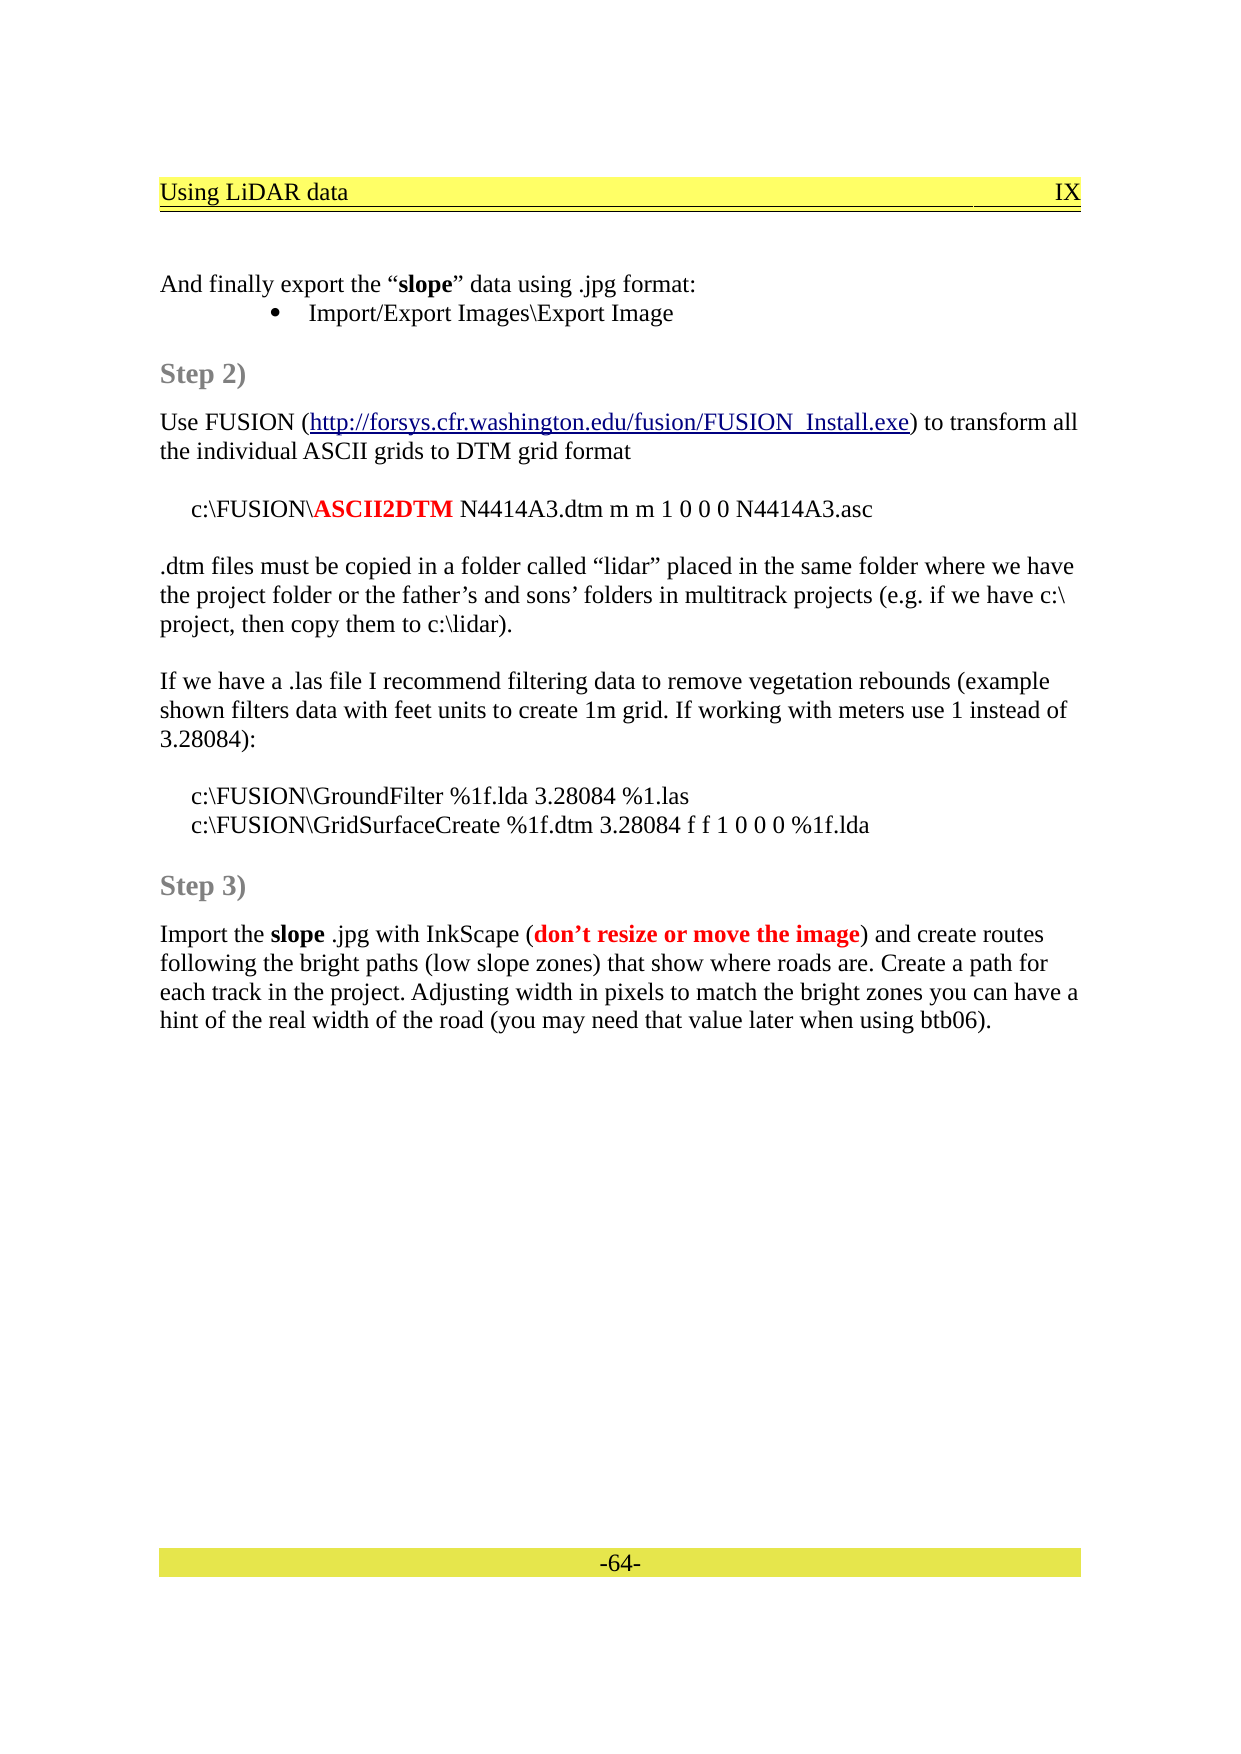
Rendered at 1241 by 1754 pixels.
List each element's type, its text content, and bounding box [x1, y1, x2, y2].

text Import the slope .jpg with InkScape (don’t resize or move the image) and create routes following the bright paths (low slope zones) that show where roads are. Create a path for each track in the project. Adjusting width in pixels to match the bright zones you can have a hint of the real width of the road (you may need that value later when using btb06). [159, 919, 1081, 1034]
text If we have a .las file I recommend filtering data to remove vegetation rebounds (example shown filters data with feet units to create 1m grid. If working with meters use 1 instead of 3.28084): [159, 666, 1081, 752]
subtitle Step 2) [159, 356, 1081, 390]
text c:\FUSION\GridSurfaceCreate %1f.dtm 3.28084 f f 1 0 0 0 %1f.lda [159, 810, 1081, 839]
subtitle Step 3) [159, 868, 1081, 902]
text .dtm files must be copied in a folder called “lidar” placed in the same folder where we have the project folder or the father’s and sons’ folders in multitrack projects (e.g. if we have c:\project, then copy them to c:\lidar). [159, 551, 1081, 637]
list Import/Export Images\Export Image [271, 298, 1081, 327]
text Use FUSION (http://forsys.cfr.washington.edu/fusion/FUSION_Install.exe) to transform all the individual ASCII grids to DTM grid format [159, 407, 1081, 465]
text c:\FUSION\ASCII2DTM N4414A3.dtm m m 1 0 0 0 N4414A3.asc [159, 494, 1081, 522]
text c:\FUSION\GroundFilter %1f.lda 3.28084 %1.las [159, 781, 1081, 810]
text And finally export the “slope” data using .jpg format: [159, 269, 1081, 298]
